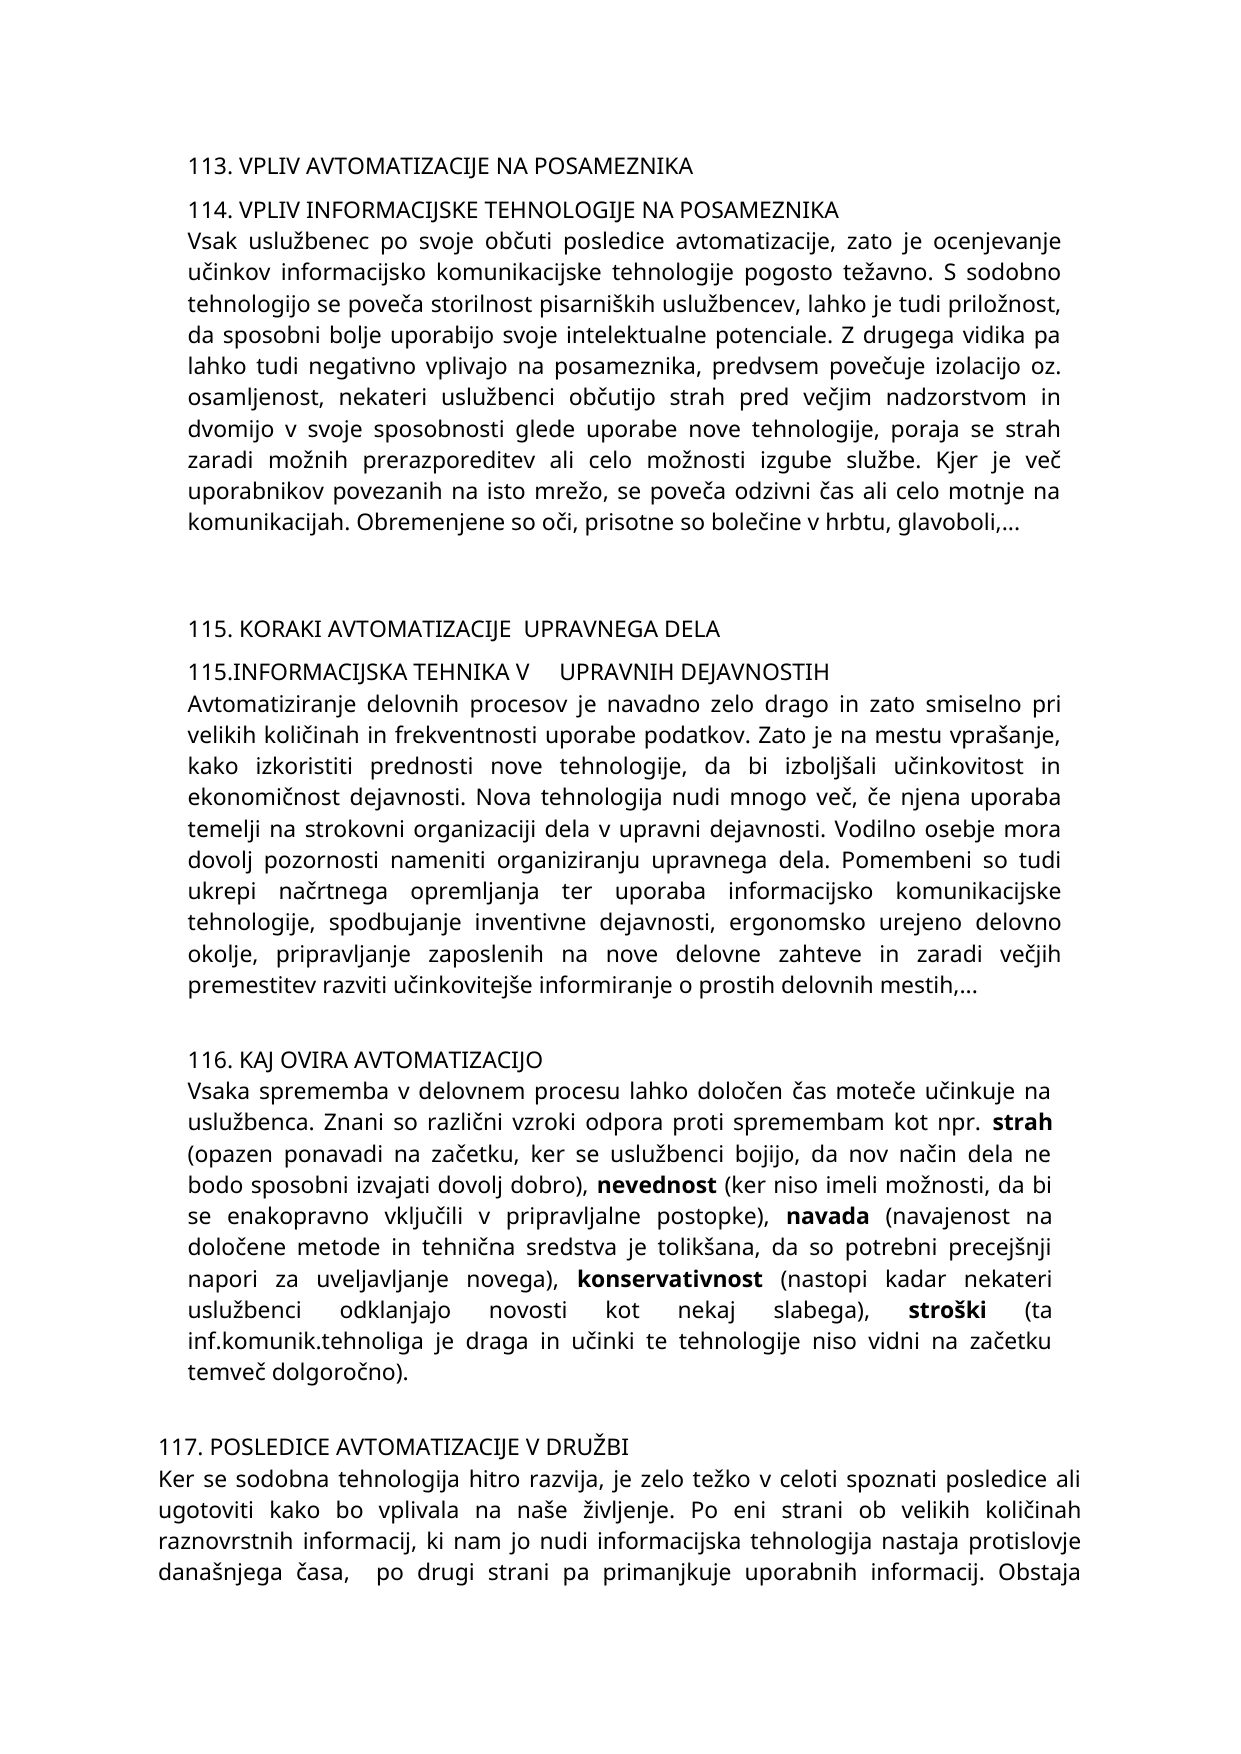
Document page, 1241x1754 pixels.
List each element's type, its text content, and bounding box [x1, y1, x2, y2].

text Ker se sodobna tehnologija hitro razvija, je zelo težko v celoti spoznati posledice ali ugotoviti kako bo vplivala na naše življenje. Po eni strani ob velikih količinah raznovrstnih informacij, ki nam jo nudi informacijska tehnologija nastaja protislovje današnjega časa, po drugi strani pa primanjkuje uporabnih informacij. Obstaja [158, 1462, 1082, 1587]
subtitle 116. KAJ OVIRA AVTOMATIZACIJO [187, 1044, 1053, 1075]
subtitle 117. POSLEDICE AVTOMATIZACIJE V DRUŽBI [158, 1431, 1082, 1462]
text Vsak uslužbenec po svoje občuti posledice avtomatizacije, zato je ocenjevanje učinkov informacijsko komunikacijske tehnologije pogosto težavno. S sodobno tehnologijo se poveča storilnost pisarniških uslužbencev, lahko je tudi priložnost, da sposobni bolje uporabijo svoje intelektualne potenciale. Z drugega vidika pa lahko tudi negativno vplivajo na posameznika, predvsem povečuje izolacijo oz. osamljenost, nekateri uslužbenci občutijo strah pred večjim nadzorstvom in dvomijo v svoje sposobnosti glede uporabe nove tehnologije, poraja se strah zaradi možnih prerazporeditev ali celo možnosti izgube službe. Kjer je več uporabnikov povezanih na isto mrežo, se poveča odzivni čas ali celo motnje na komunikacijah. Obremenjene so oči, prisotne so bolečine v hrbtu, glavoboli,... [187, 225, 1062, 537]
text Avtomatiziranje delovnih procesov je navadno zelo drago in zato smiselno pri velikih količinah in frekventnosti uporabe podatkov. Zato je na mestu vprašanje, kako izkoristiti prednosti nove tehnologije, da bi izboljšali učinkovitost in ekonomičnost dejavnosti. Nova tehnologija nudi mnogo več, če njena uporaba temelji na strokovni organizaciji dela v upravni dejavnosti. Vodilno osebje mora dovolj pozornosti nameniti organiziranju upravnega dela. Pomembeni so tudi ukrepi načrtnega opremljanja ter uporaba informacijsko komunikacijske tehnologije, spodbujanje inventivne dejavnosti, ergonomsko urejeno delovno okolje, pripravljanje zaposlenih na nove delovne zahteve in zaradi večjih premestitev razviti učinkovitejše informiranje o prostih delovnih mestih,... [187, 687, 1062, 1000]
subtitle 113. VPLIV AVTOMATIZACIJE NA POSAMEZNIKA [187, 150, 1053, 181]
text Vsaka sprememba v delovnem procesu lahko določen čas moteče učinkuje na uslužbenca. Znani so različni vzroki odpora proti spremembam kot npr. strah (opazen ponavadi na začetku, ker se uslužbenci bojijo, da nov način dela ne bodo sposobni izvajati dovolj dobro), nevednost (ker niso imeli možnosti, da bi se enakopravno vključili v pripravljalne postopke), navada (navajenost na določene metode in tehnična sredstva je tolikšana, da so potrebni precejšnji napori za uveljavljanje novega), konservativnost (nastopi kadar nekateri uslužbenci odklanjajo novosti kot nekaj slabega), stroški (ta inf.komunik.tehnoliga je draga in učinki te tehnologije niso vidni na začetku temveč dolgoročno). [187, 1075, 1053, 1387]
subtitle 115. KORAKI AVTOMATIZACIJE UPRAVNEGA DELA [187, 612, 1053, 644]
subtitle 114. VPLIV INFORMACIJSKE TEHNOLOGIJE NA POSAMEZNIKA [187, 194, 1053, 225]
subtitle 115.INFORMACIJSKA TEHNIKA V UPRAVNIH DEJAVNOSTIH [187, 656, 1053, 687]
